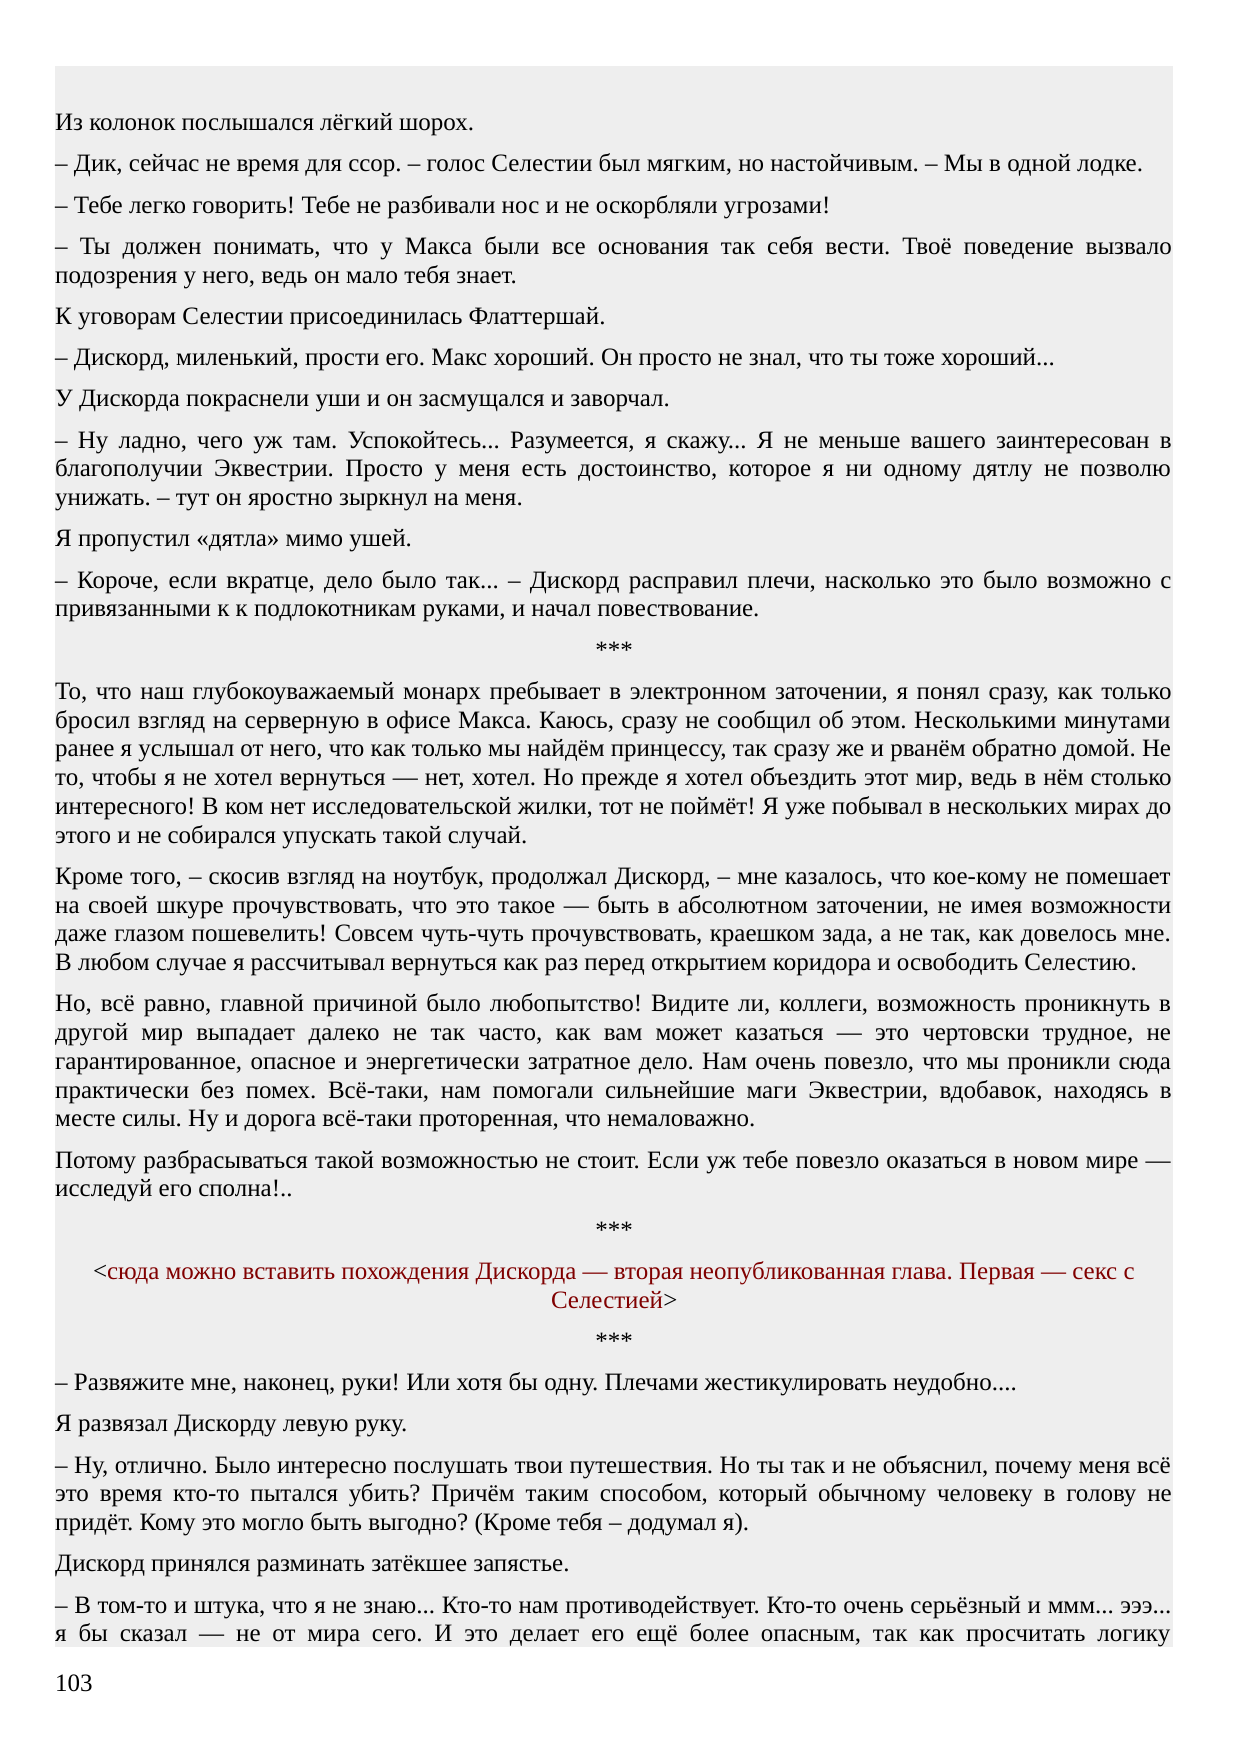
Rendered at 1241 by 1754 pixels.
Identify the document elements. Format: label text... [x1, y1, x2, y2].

text – Развяжите мне, наконец, руки! Или хотя бы одну. Плечами жестикулировать неудобно.... [55, 1367, 1173, 1396]
text У Дискорда покраснели уши и он засмущался и заворчал. [55, 383, 1173, 412]
text Из колонок послышался лёгкий шорох. [55, 107, 1173, 136]
text – Ну, отлично. Было интересно послушать твои путешествия. Но ты так и не объяснил, почему меня всё это время кто-то пытался убить? Причём таким способом, который обычному человеку в голову не придёт. Кому это могло быть выгодно? (Кроме тебя – додумал я). [55, 1450, 1173, 1536]
text Но, всё равно, главной причиной было любопытство! Видите ли, коллеги, возможность проникнуть в другой мир выпадает далеко не так часто, как вам может казаться — это чертовски трудное, не гарантированное, опасное и энергетически затратное дело. Нам очень повезло, что мы проникли сюда практически без помех. Всё-таки, нам помогали сильнейшие маги Эквестрии, вдобавок, находясь в месте силы. Ну и дорога всё-таки проторенная, что немаловажно. [55, 988, 1173, 1132]
text <сюда можно вставить похождения Дискорда — вторая неопубликованная глава. Первая — секс с Селестией> [55, 1256, 1173, 1313]
text – Дискорд, миленький, прости его. Макс хороший. Он просто не знал, что ты тоже хороший... [55, 342, 1173, 371]
text Я пропустил «дятла» мимо ушей. [55, 523, 1173, 552]
text – Ты должен понимать, что у Макса были все основания так себя вести. Твоё поведение вызвало подозрения у него, ведь он мало тебя знает. [55, 231, 1173, 288]
text Я развязал Дискорду левую руку. [55, 1408, 1173, 1437]
text *** [55, 635, 1173, 663]
text К уговорам Селестии присоединилась Флаттершай. [55, 301, 1173, 330]
text – В том-то и штука, что я не знаю... Кто-то нам противодействует. Кто-то очень серьёзный и ммм... эээ... я бы сказал — не от мира сего. И это делает его ещё более опасным, так как просчитать логику [55, 1590, 1173, 1647]
text Кроме того, – скосив взгляд на ноутбук, продолжал Дискорд, – мне казалось, что кое-кому не помешает на своей шкуре прочувствовать, что это такое — быть в абсолютном заточении, не имея возможности даже глазом пошевелить! Совсем чуть-чуть прочувствовать, краешком зада, а не так, как довелось мне. В любом случае я рассчитывал вернуться как раз перед открытием коридора и освободить Селестию. [55, 861, 1173, 976]
text Дискорд принялся разминать затёкшее запястье. [55, 1548, 1173, 1577]
text *** [55, 1326, 1173, 1355]
text *** [55, 1215, 1173, 1243]
text – Тебе легко говорить! Тебе не разбивали нос и не оскорбляли угрозами! [55, 190, 1173, 218]
text – Короче, если вкратце, дело было так... – Дискорд расправил плечи, насколько это было возможно с привязанными к к подлокотникам руками, и начал повествование. [55, 565, 1173, 622]
text – Дик, сейчас не время для ссор. – голос Селестии был мягким, но настойчивым. – Мы в одной лодке. [55, 148, 1173, 177]
text – Ну ладно, чего уж там. Успокойтесь... Разумеется, я скажу... Я не меньше вашего заинтересован в благополучии Эквестрии. Просто у меня есть достоинство, которое я ни одному дятлу не позволю унижать. – тут он яростно зыркнул на меня. [55, 425, 1173, 511]
text Потому разбрасываться такой возможностью не стоит. Если уж тебе повезло оказаться в новом мире — исследуй его сполна!.. [55, 1145, 1173, 1202]
text То, что наш глубокоуважаемый монарх пребывает в электронном заточении, я понял сразу, как только бросил взгляд на серверную в офисе Макса. Каюсь, сразу не сообщил об этом. Несколькими минутами ранее я услышал от него, что как только мы найдём принцессу, так сразу же и рванём обратно домой. Не то, чтобы я не хотел вернуться — нет, хотел. Но прежде я хотел объездить этот мир, ведь в нём столько интересного! В ком нет исследовательской жилки, тот не поймёт! Я уже побывал в нескольких мирах до этого и не собирался упускать такой случай. [55, 676, 1173, 848]
